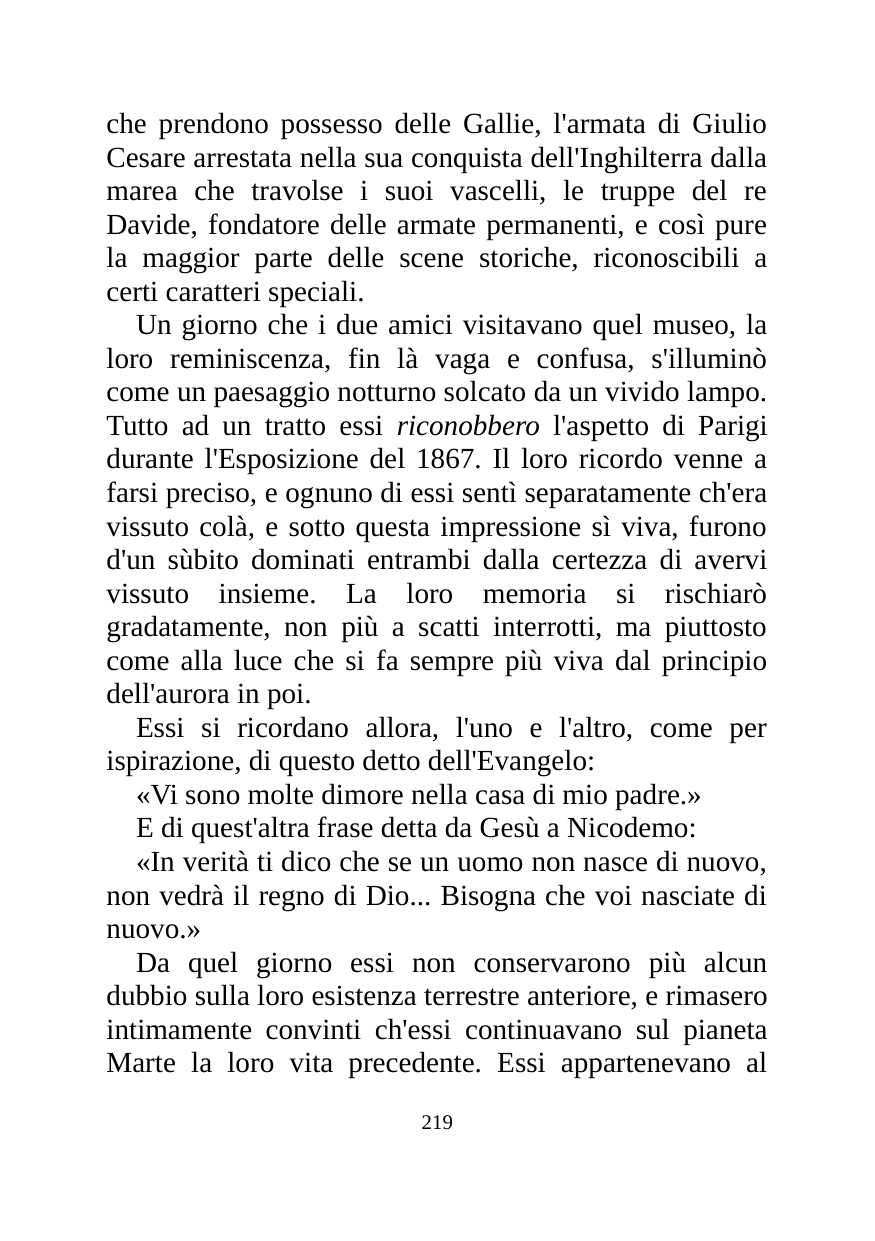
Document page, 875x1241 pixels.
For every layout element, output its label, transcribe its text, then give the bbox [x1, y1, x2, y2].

text Essi si ricordano allora, l'uno e l'altro, come per ispirazione, di questo detto dell'Evangelo: [106, 710, 768, 777]
text che prendono possesso delle Gallie, l'armata di Giulio Cesare arrestata nella sua conquista dell'Inghilterra dalla marea che travolse i suoi vascelli, le truppe del re Davide, fondatore delle armate permanenti, e così pure la maggior parte delle scene storiche, riconoscibili a certi caratteri speciali. [106, 106, 768, 307]
text Da quel giorno essi non conservarono più alcun dubbio sulla loro esistenza terrestre anteriore, e rimasero intimamente convinti ch'essi continuavano sul pianeta Marte la loro vita precedente. Essi appartenevano al [106, 945, 768, 1079]
text «In verità ti dico che se un uomo non nasce di nuovo, non vedrà il regno di Dio... Bisogna che voi nasciate di nuovo.» [106, 844, 768, 945]
text Un giorno che i due amici visitavano quel museo, la loro reminiscenza, fin là vaga e confusa, s'illuminò come un paesaggio notturno solcato da un vivido lampo. Tutto ad un tratto essi riconobbero l'aspetto di Parigi durante l'Esposizione del 1867. Il loro ricordo venne a farsi preciso, e ognuno di essi sentì separatamente ch'era vissuto colà, e sotto questa impressione sì viva, furono d'un sùbito dominati entrambi dalla certezza di avervi vissuto insieme. La loro memoria si rischiarò gradatamente, non più a scatti interrotti, ma piuttosto come alla luce che si fa sempre più viva dal principio dell'aurora in poi. [106, 307, 768, 710]
text «Vi sono molte dimore nella casa di mio padre.» [106, 777, 768, 811]
text E di quest'altra frase detta da Gesù a Nicodemo: [106, 811, 768, 844]
